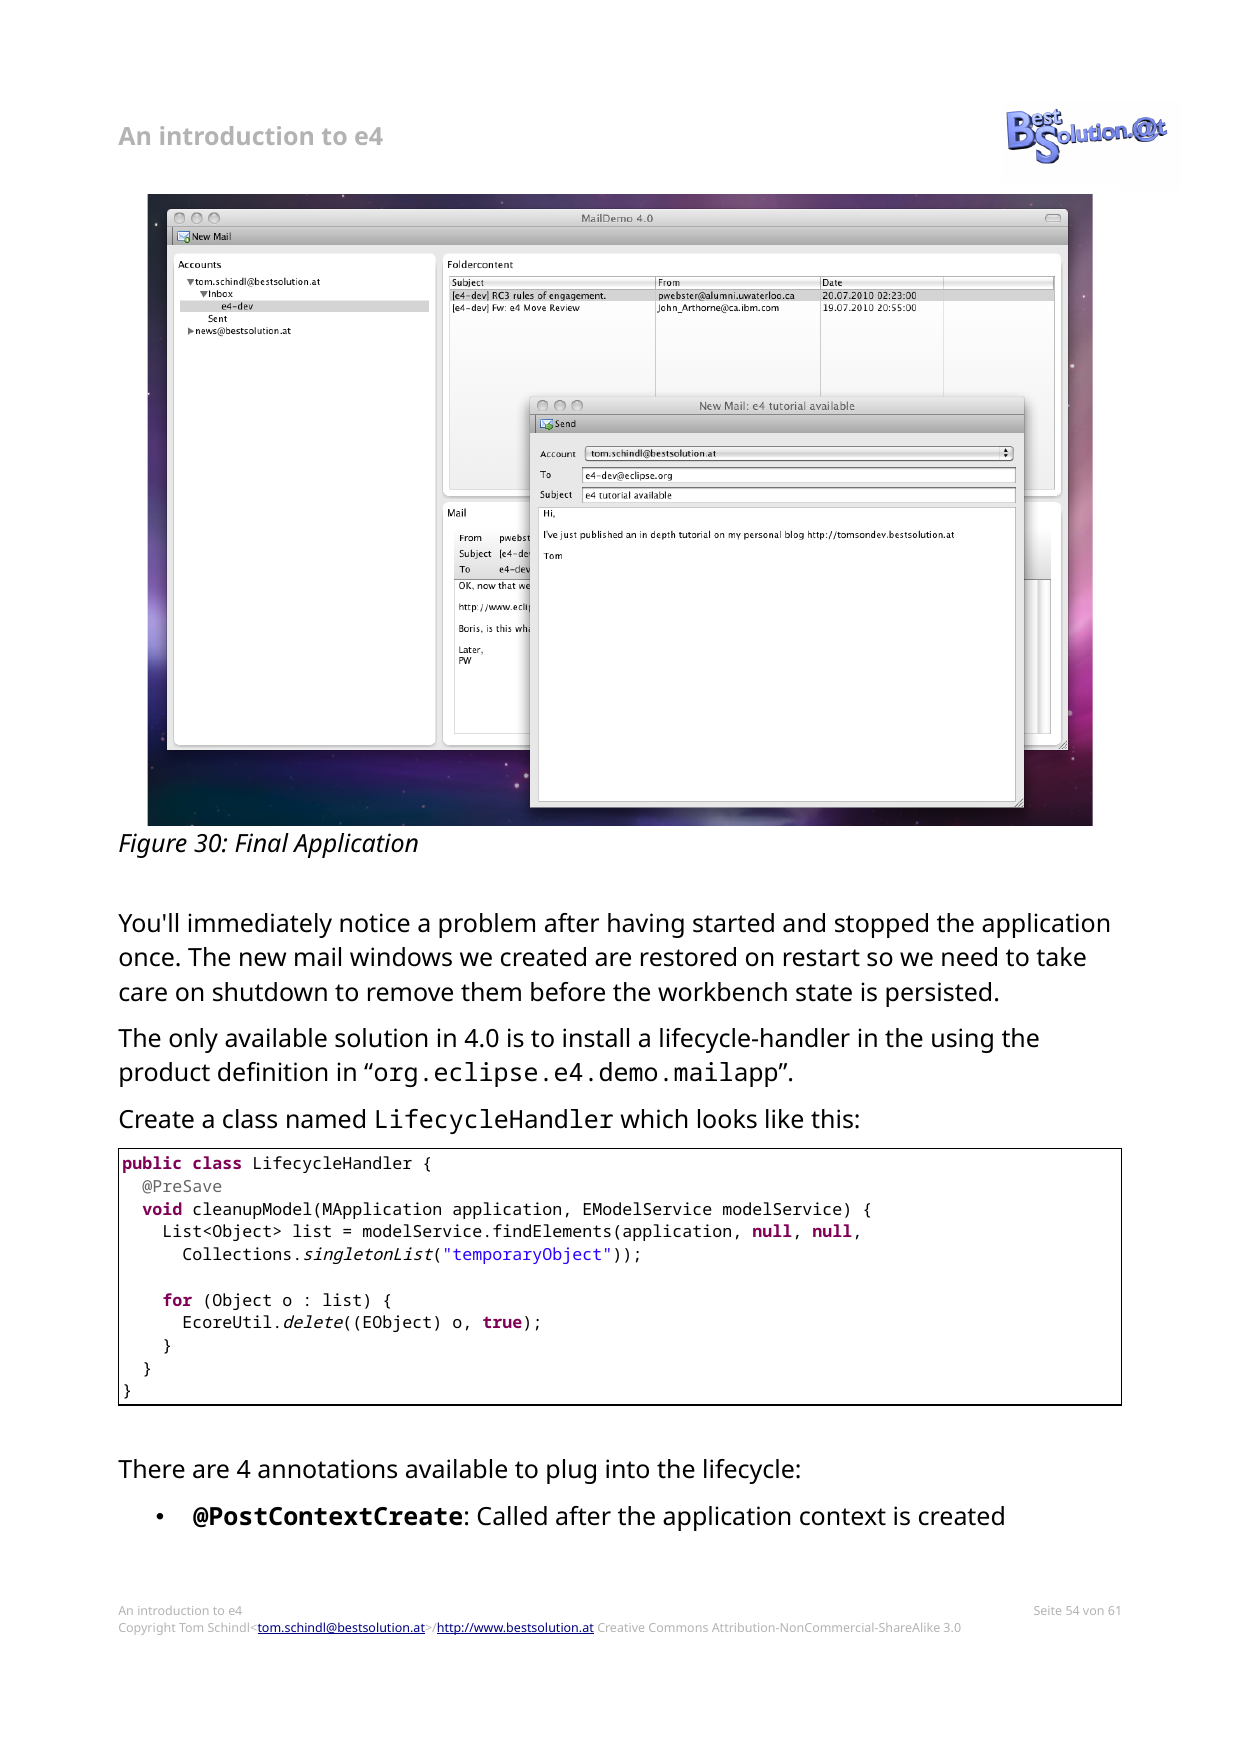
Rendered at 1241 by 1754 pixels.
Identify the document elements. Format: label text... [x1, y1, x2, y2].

text } [119, 1352, 1121, 1375]
picture [1002, 101, 1181, 191]
text } [119, 1375, 1121, 1404]
text There are 4 annotations available to plug into the lifecycle: [118, 1452, 1122, 1486]
text You'll immediately notice a problem after having started and stopped the application once. The new mail windows we created are restored on restart so we need to take care on shutdown to remove them before the workbench state is persisted. [118, 906, 1122, 1008]
text Figure 30: Final Application [118, 826, 1122, 859]
list @PostContextCreate: Called after the application context is created [156, 1499, 1122, 1533]
text EcoreUtil.delete((EObject) o, true); [119, 1307, 1121, 1329]
text public class LifecycleHandler { @PreSave [119, 1149, 1121, 1193]
text } [119, 1329, 1121, 1352]
text void cleanupModel(MApplication application, EModelService modelService) { [119, 1193, 1121, 1216]
picture [147, 194, 1093, 826]
text for (Object o : list) { [119, 1284, 1121, 1307]
text The only available solution in 4.0 is to install a lifecycle-handler in the using the product definition in “org.eclipse.e4.demo.mailapp”. [118, 1021, 1122, 1089]
text List<Object> list = modelService.findElements(application, null, null, Collections.singletonList("temporaryObject")); [119, 1216, 1121, 1284]
text Create a class named LifecycleHandler which looks like this: [118, 1101, 1122, 1135]
